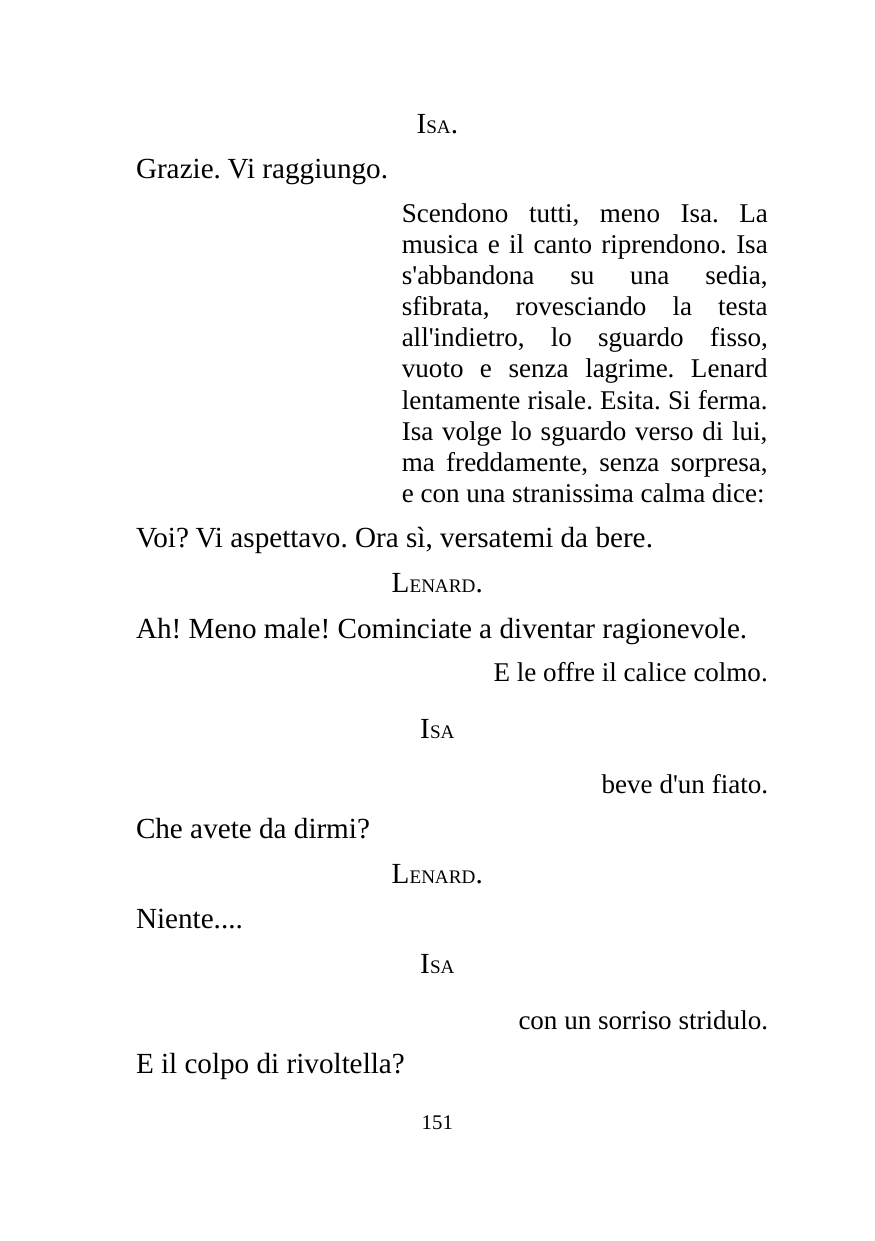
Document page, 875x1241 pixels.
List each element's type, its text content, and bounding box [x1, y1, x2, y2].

text Lenard. [106, 565, 768, 599]
text Voi? Vi aspettavo. Ora sì, versatemi da bere. [106, 520, 768, 554]
text Isa. [106, 106, 768, 140]
text Ah! Meno male! Cominciate a diventar ragionevole. [106, 611, 768, 644]
text E le offre il calice colmo. [402, 656, 768, 687]
text Che avete da dirmi? [106, 811, 768, 844]
text Isa [106, 947, 768, 980]
text Niente.... [106, 901, 768, 935]
text Grazie. Vi raggiungo. [106, 152, 768, 185]
text Scendono tutti, meno Isa. La musica e il canto riprendono. Isa s'abbandona su una sedia, sfibrata, rovesciando la testa all'indietro, lo sguardo fisso, vuoto e senza lagrime. Lenard lentamente risale. Esita. Si ferma. Isa volge lo sguardo verso di lui, ma freddamente, senza sorpresa, e con una stranissima calma dice: [402, 197, 768, 508]
text con un sorriso stridulo. [402, 1004, 768, 1035]
text E il colpo di rivoltella? [106, 1047, 768, 1080]
text beve d'un fiato. [402, 768, 768, 799]
text Lenard. [106, 856, 768, 889]
text Isa [106, 711, 768, 744]
